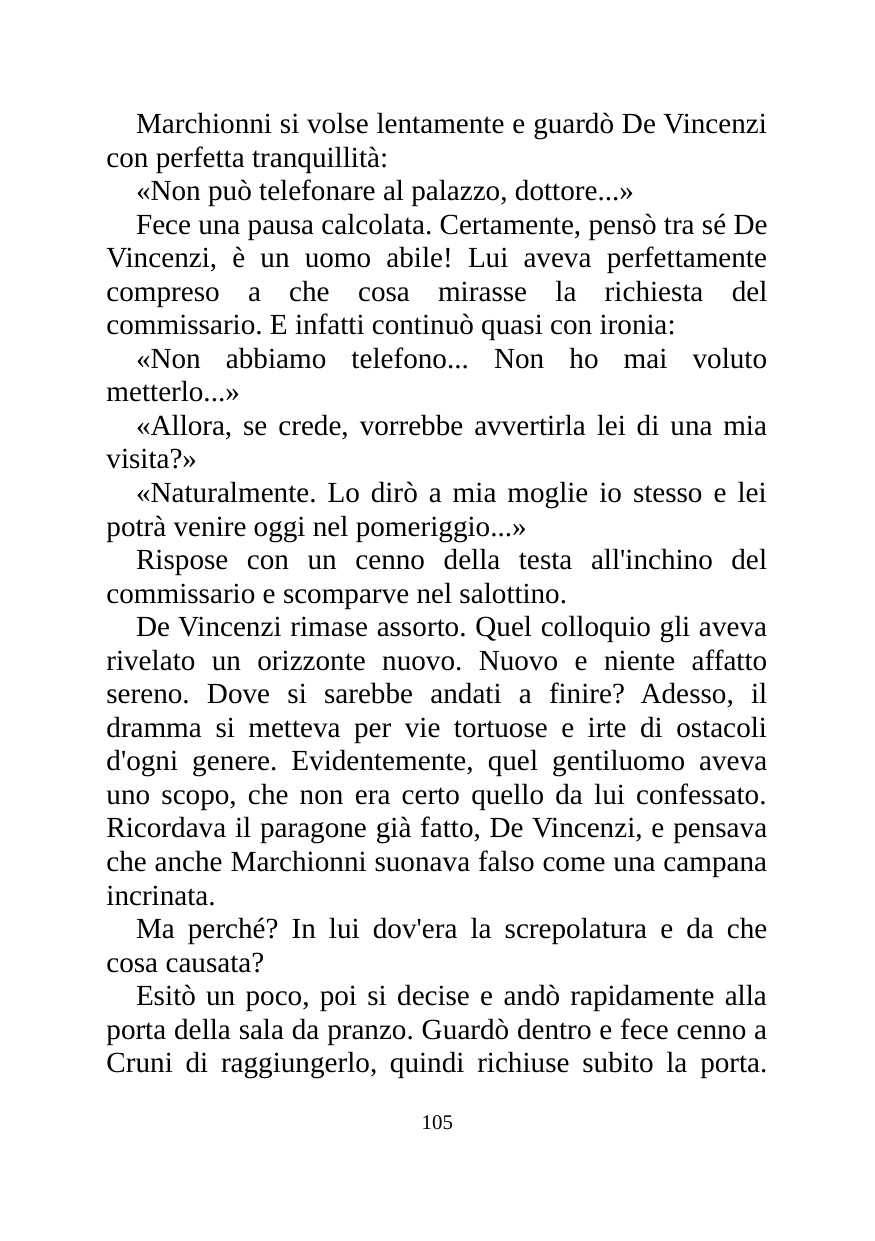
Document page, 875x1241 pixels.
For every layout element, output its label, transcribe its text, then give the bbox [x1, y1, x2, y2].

text «Non abbiamo telefono... Non ho mai voluto metterlo...» [106, 341, 768, 408]
text «Allora, se crede, vorrebbe avvertirla lei di una mia visita?» [106, 408, 768, 475]
text Esitò un poco, poi si decise e andò rapidamente alla porta della sala da pranzo. Guardò dentro e fece cenno a Cruni di raggiungerlo, quindi richiuse subito la porta. [106, 978, 768, 1079]
text Marchionni si volse lentamente e guardò De Vincenzi con perfetta tranquillità: [106, 106, 768, 173]
text De Vincenzi rimase assorto. Quel colloquio gli aveva rivelato un orizzonte nuovo. Nuovo e niente affatto sereno. Dove si sarebbe andati a finire? Adesso, il dramma si metteva per vie tortuose e irte di ostacoli d'ogni genere. Evidentemente, quel gentiluomo aveva uno scopo, che non era certo quello da lui confessato. Ricordava il paragone già fatto, De Vincenzi, e pensava che anche Marchionni suonava falso come una campana incrinata. [106, 609, 768, 911]
text Ma perché? In lui dov'era la screpolatura e da che cosa causata? [106, 911, 768, 978]
text «Naturalmente. Lo dirò a mia moglie io stesso e lei potrà venire oggi nel pomeriggio...» [106, 475, 768, 542]
text «Non può telefonare al palazzo, dottore...» [106, 173, 768, 207]
text Rispose con un cenno della testa all'inchino del commissario e scomparve nel salottino. [106, 542, 768, 609]
text Fece una pausa calcolata. Certamente, pensò tra sé De Vincenzi, è un uomo abile! Lui aveva perfettamente compreso a che cosa mirasse la richiesta del commissario. E infatti continuò quasi con ironia: [106, 207, 768, 341]
